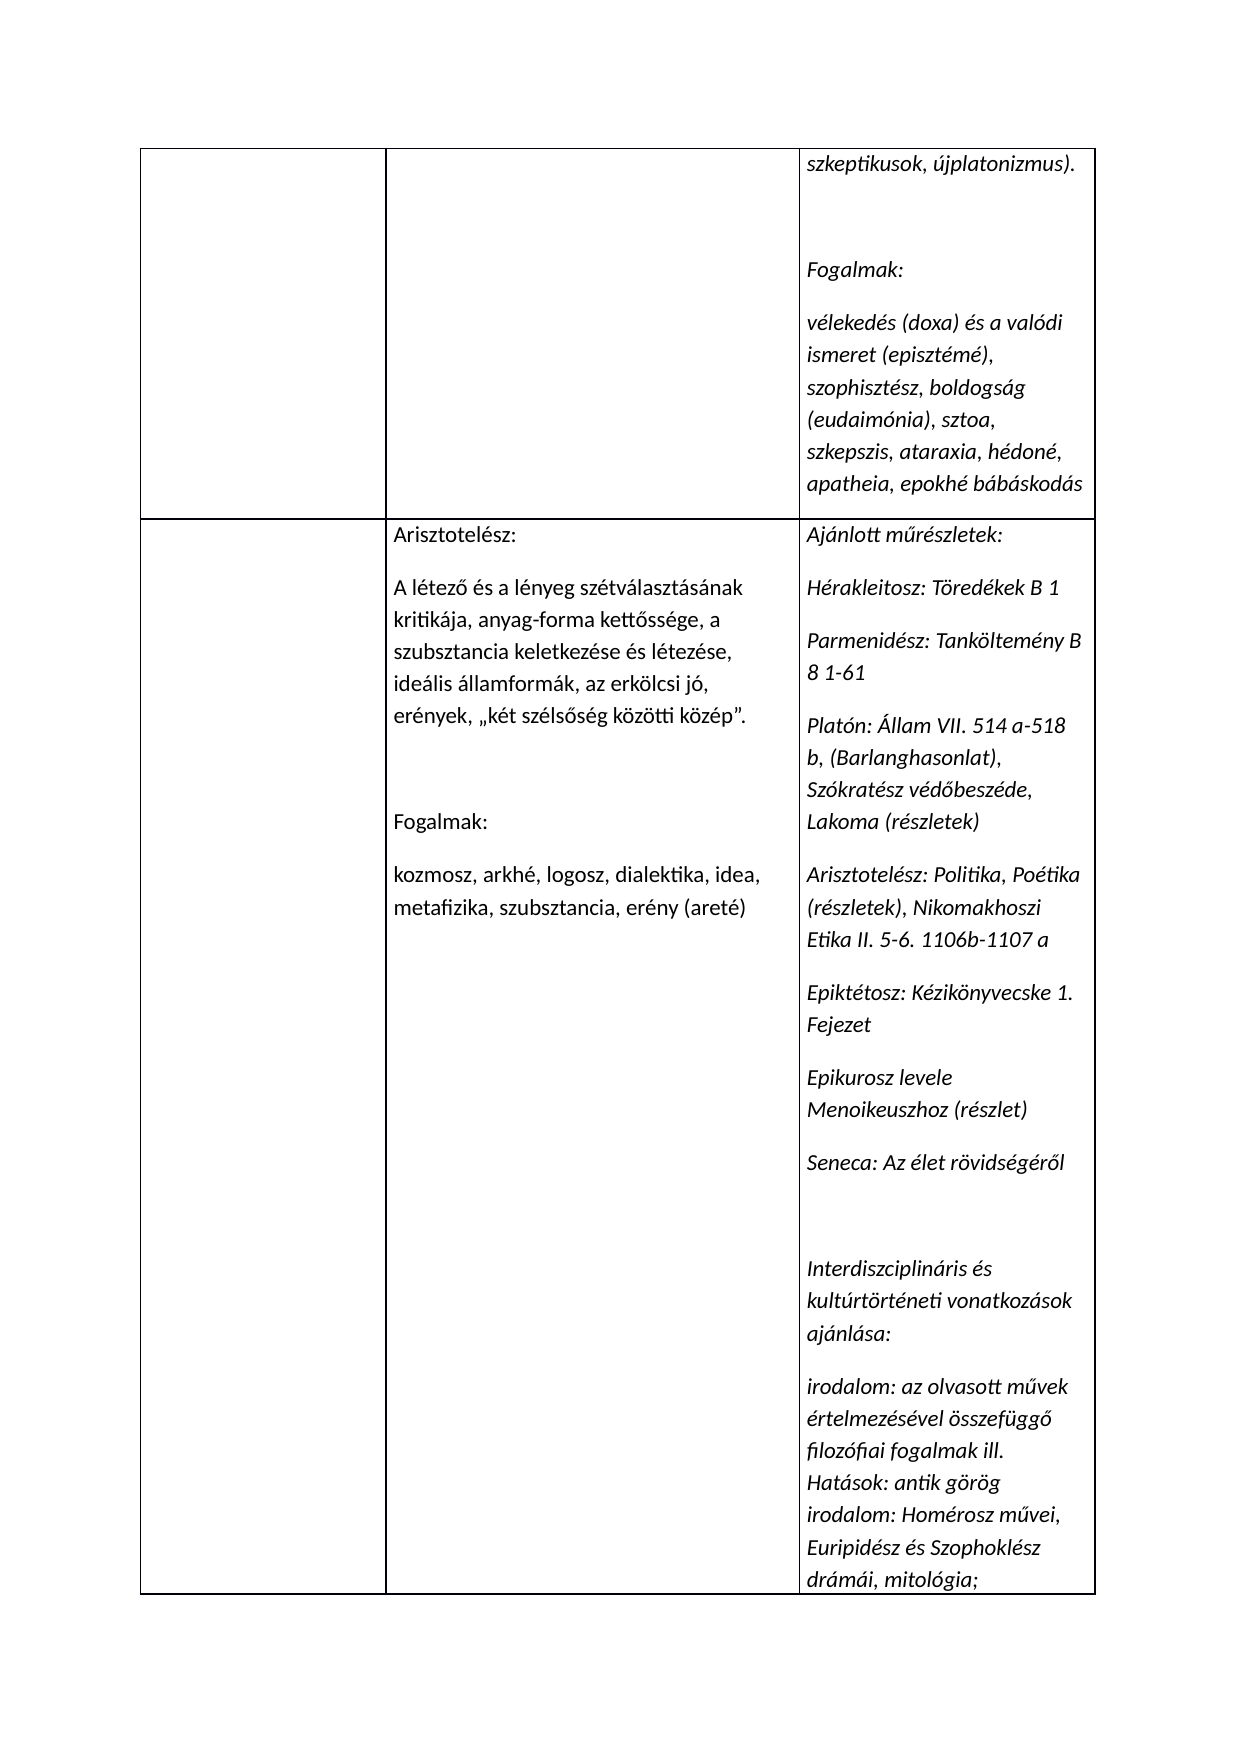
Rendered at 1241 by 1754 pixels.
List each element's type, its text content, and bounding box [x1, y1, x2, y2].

table_cell [141, 520, 385, 1593]
table_cell [387, 149, 799, 518]
table_cell [141, 149, 385, 518]
table_cell Arisztotelész: A létező és a lényeg szétválasztásának kritikája, anyag-forma kettőssége, a szubsztancia keletkezése és létezése, ideális államformák, az erkölcsi jó, erények, „két szélsőség közötti közép”. Fogalmak: kozmosz, arkhé, logosz, dialektika, idea, metafizika, szubsztancia, erény (areté) [387, 520, 799, 1593]
table_cell szkeptikusok, újplatonizmus). Fogalmak: vélekedés (doxa) és a valódi ismeret (episztémé), szophisztész, boldogság (eudaimónia), sztoa, szkepszis, ataraxia, hédoné, apatheia, epokhé bábáskodás [800, 149, 1094, 518]
table_cell Ajánlott műrészletek: Hérakleitosz: Töredékek B 1 Parmenidész: Tanköltemény B 8 1-61 Platón: Állam VII. 514 a-518 b, (Barlanghasonlat), Szókratész védőbeszéde, Lakoma (részletek) Arisztotelész: Politika, Poétika (részletek), Nikomakhoszi Etika II. 5-6. 1106b-1107 a Epiktétosz: Kézikönyvecske 1. Fejezet Epikurosz levele Menoikeuszhoz (részlet) Seneca: Az élet rövidségéről Interdiszciplináris és kultúrtörténeti vonatkozások ajánlása: irodalom: az olvasott művek értelmezésével összefüggő filozófiai fogalmak ill. Hatások: antik görög irodalom: Homérosz művei, Euripidész és Szophoklész drámái, mitológia; [800, 520, 1094, 1593]
